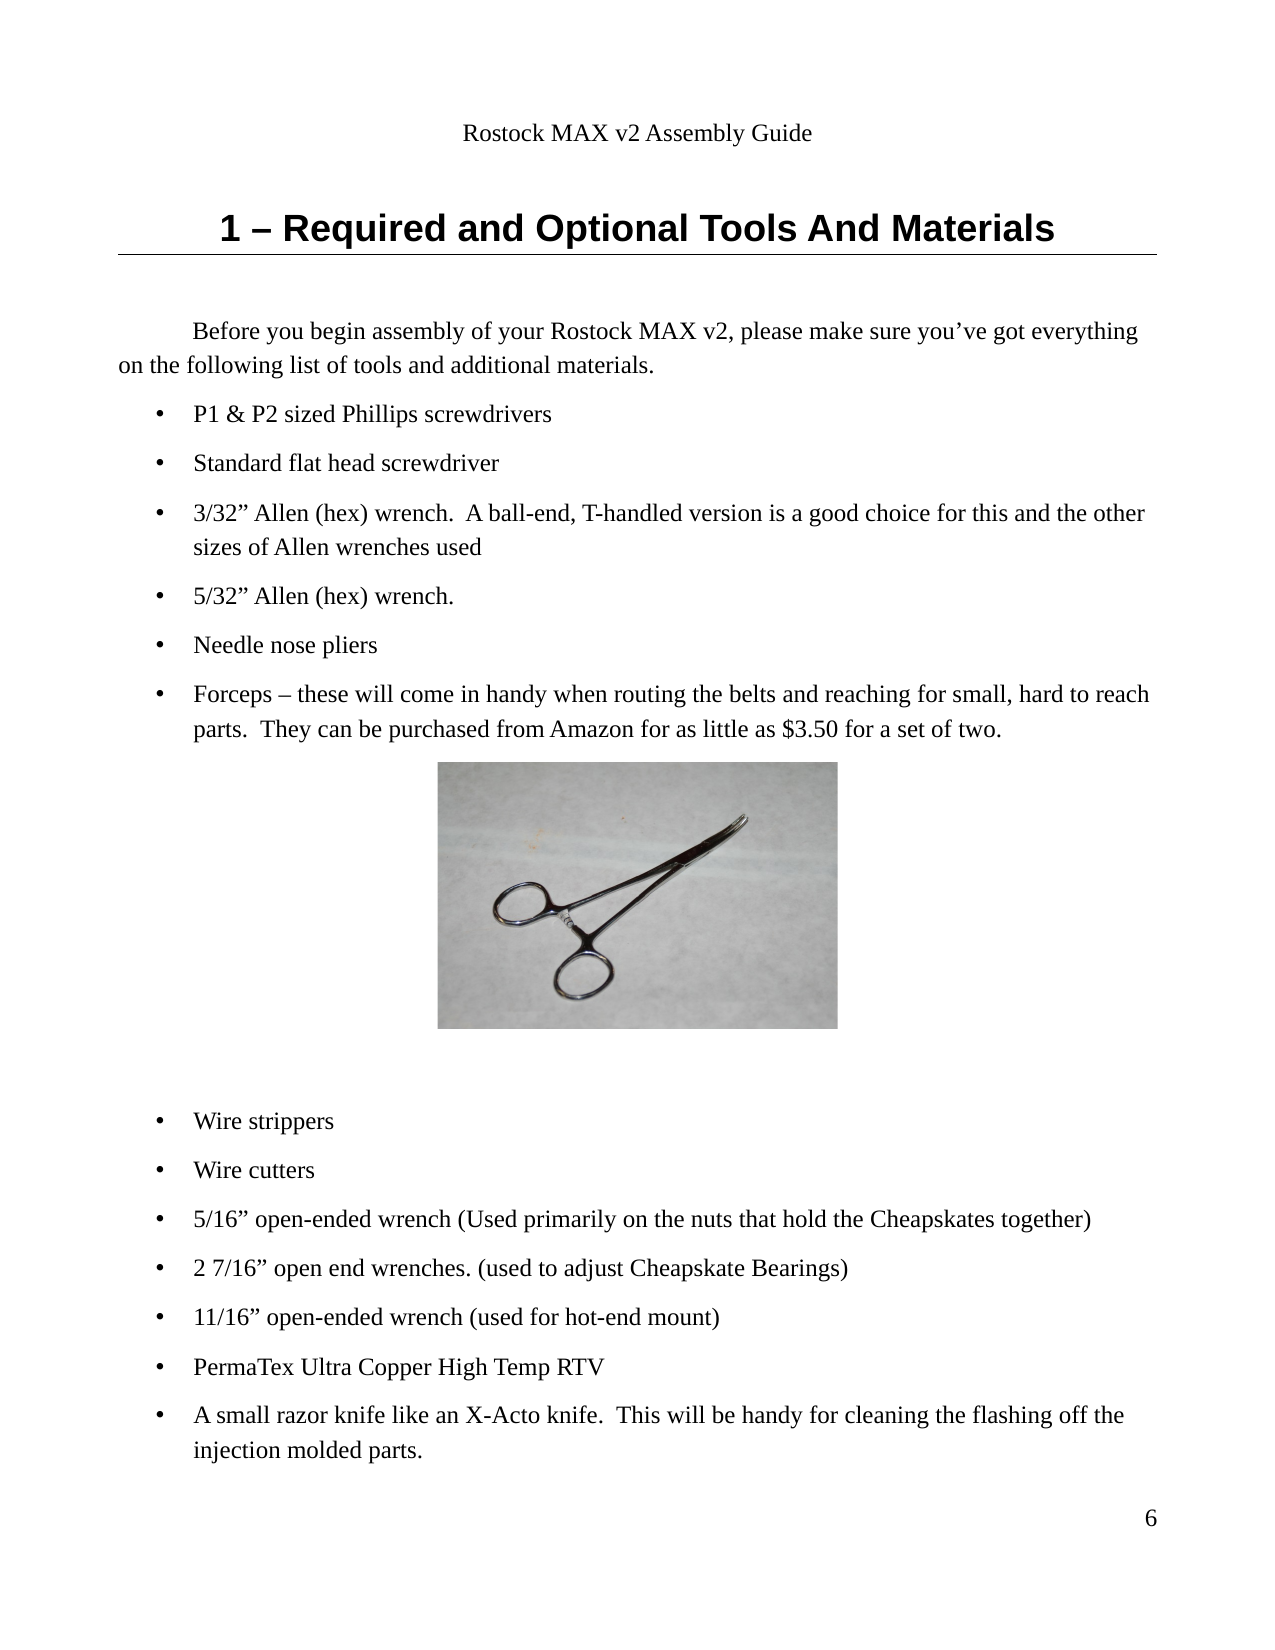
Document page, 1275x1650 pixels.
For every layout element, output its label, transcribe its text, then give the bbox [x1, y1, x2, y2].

list Wire cutters [156, 1155, 1157, 1184]
list Forceps – these will come in handy when routing the belts and reaching for small, hard to reach parts. They can be purchased from Amazon for as little as $3.50 for a set of two. [156, 679, 1157, 742]
picture [437, 762, 838, 1029]
list Standard flat head screwdriver [156, 448, 1157, 477]
list 3/32” Allen (hex) wrench. A ball-end, T-handled version is a good choice for this and the other sizes of Allen wrenches used [156, 498, 1157, 561]
list P1 & P2 sized Phillips screwdrivers [156, 399, 1157, 428]
list PermaTex Ultra Copper High Temp RTV [156, 1352, 1157, 1380]
list 5/16” open-ended wrench (Used primarily on the nuts that hold the Cheapskates together) [156, 1204, 1157, 1233]
subtitle 1 – Required and Optional Tools And Materials [118, 202, 1157, 254]
text Before you begin assembly of your Rostock MAX v2, please make sure you’ve got everything on the following list of tools and additional materials. [118, 316, 1157, 379]
list 11/16” open-ended wrench (used for hot-end mount) [156, 1302, 1157, 1331]
list 5/32” Allen (hex) wrench. [156, 581, 1157, 610]
list Needle nose pliers [156, 630, 1157, 659]
list Wire strippers [156, 1106, 1157, 1135]
list A small razor knife like an X-Acto knife. This will be handy for cleaning the flashing off the injection molded parts. [156, 1401, 1157, 1464]
list 2 7/16” open end wrenches. (used to adjust Cheapskate Bearings) [156, 1253, 1157, 1282]
